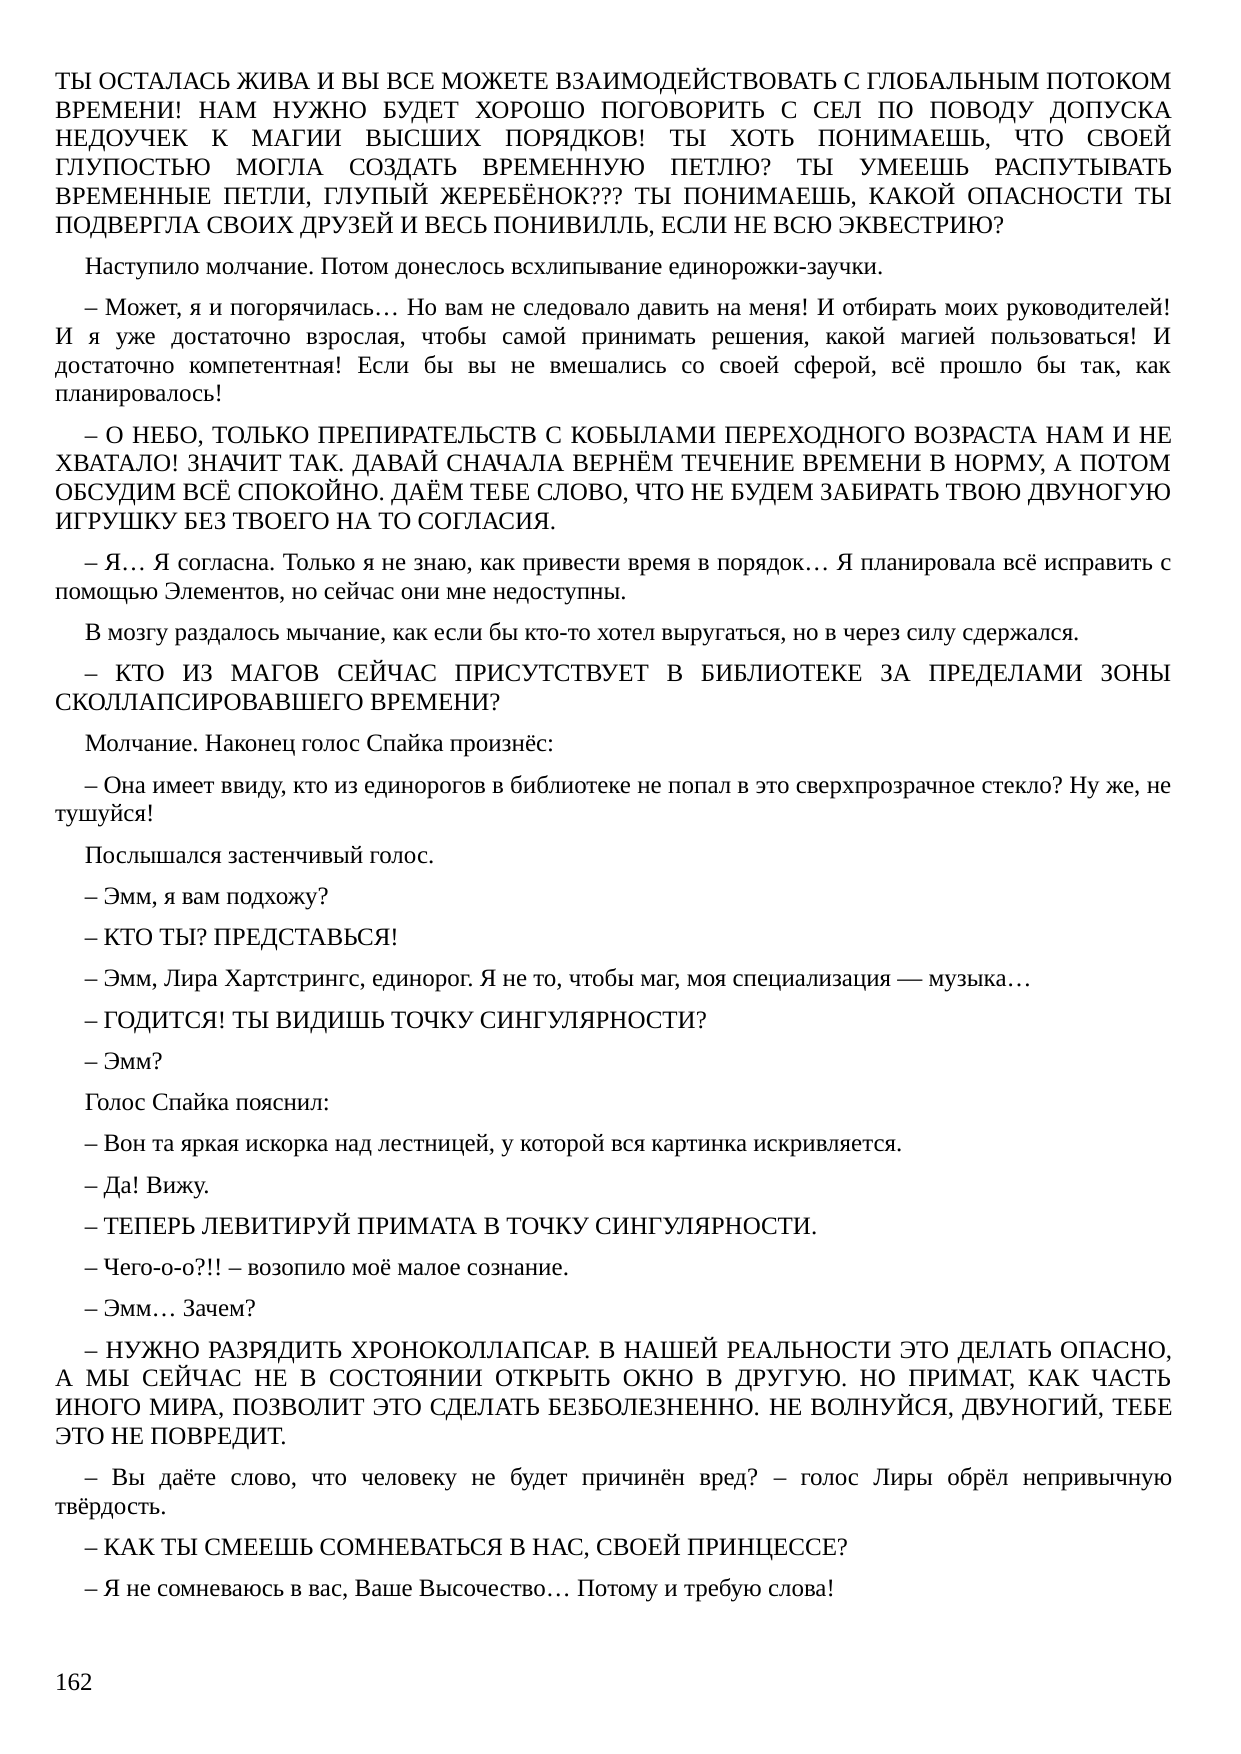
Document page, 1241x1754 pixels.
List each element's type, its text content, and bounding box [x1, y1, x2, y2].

text – Чего-о-о?!! – возопило моё малое сознание. [55, 1252, 1173, 1281]
text – Эмм, Лира Хартстрингс, единорог. Я не то, чтобы маг, моя специализация — музыка… [55, 963, 1173, 992]
text – Эмм… Зачем? [55, 1293, 1173, 1322]
text – Вон та яркая искорка над лестницей, у которой вся картинка искривляется. [55, 1128, 1173, 1157]
text – Она имеет ввиду, кто из единорогов в библиотеке не попал в это сверхпрозрачное стекло? Ну же, не тушуйся! [55, 770, 1173, 827]
text – ТЕПЕРЬ ЛЕВИТИРУЙ ПРИМАТА В ТОЧКУ СИНГУЛЯРНОСТИ. [55, 1211, 1173, 1240]
text – КТО ТЫ? ПРЕДСТАВЬСЯ! [55, 922, 1173, 951]
text ТЫ ОСТАЛАСЬ ЖИВА И ВЫ ВСЕ МОЖЕТЕ ВЗАИМОДЕЙСТВОВАТЬ С ГЛОБАЛЬНЫМ ПОТОКОМ ВРЕМЕНИ! НАМ НУЖНО БУДЕТ ХОРОШО ПОГОВОРИТЬ С СЕЛ ПО ПОВОДУ ДОПУСКА НЕДОУЧЕК К МАГИИ ВЫСШИХ ПОРЯДКОВ! ТЫ ХОТЬ ПОНИМАЕШЬ, ЧТО СВОЕЙ ГЛУПОСТЬЮ МОГЛА СОЗДАТЬ ВРЕМЕННУЮ ПЕТЛЮ? ТЫ УМЕЕШЬ РАСПУТЫВАТЬ ВРЕМЕННЫЕ ПЕТЛИ, ГЛУПЫЙ ЖЕРЕБЁНОК??? ТЫ ПОНИМАЕШЬ, КАКОЙ ОПАСНОСТИ ТЫ ПОДВЕРГЛА СВОИХ ДРУЗЕЙ И ВЕСЬ ПОНИВИЛЛЬ, ЕСЛИ НЕ ВСЮ ЭКВЕСТРИЮ? [55, 66, 1173, 238]
text – Да! Вижу. [55, 1170, 1173, 1198]
text Молчание. Наконец голос Спайка произнёс: [55, 728, 1173, 757]
text – Эмм, я вам подхожу? [55, 881, 1173, 910]
text – ГОДИТСЯ! ТЫ ВИДИШЬ ТОЧКУ СИНГУЛЯРНОСТИ? [55, 1005, 1173, 1033]
text – КТО ИЗ МАГОВ СЕЙЧАС ПРИСУТСТВУЕТ В БИБЛИОТЕКЕ ЗА ПРЕДЕЛАМИ ЗОНЫ СКОЛЛАПСИРОВАВШЕГО ВРЕМЕНИ? [55, 658, 1173, 716]
text – Я… Я согласна. Только я не знаю, как привести время в порядок… Я планировала всё исправить с помощью Элементов, но сейчас они мне недоступны. [55, 547, 1173, 605]
text – Эмм? [55, 1046, 1173, 1075]
text – Может, я и погорячилась… Но вам не следовало давить на меня! И отбирать моих руководителей! И я уже достаточно взрослая, чтобы самой принимать решения, какой магией пользоваться! И достаточно компетентная! Если бы вы не вмешались со своей сферой, всё прошло бы так, как планировалось! [55, 292, 1173, 407]
text Голос Спайка пояснил: [55, 1087, 1173, 1116]
text – О НЕБО, ТОЛЬКО ПРЕПИРАТЕЛЬСТВ С КОБЫЛАМИ ПЕРЕХОДНОГО ВОЗРАСТА НАМ И НЕ ХВАТАЛО! ЗНАЧИТ ТАК. ДАВАЙ СНАЧАЛА ВЕРНЁМ ТЕЧЕНИЕ ВРЕМЕНИ В НОРМУ, А ПОТОМ ОБСУДИМ ВСЁ СПОКОЙНО. ДАЁМ ТЕБЕ СЛОВО, ЧТО НЕ БУДЕМ ЗАБИРАТЬ ТВОЮ ДВУНОГУЮ ИГРУШКУ БЕЗ ТВОЕГО НА ТО СОГЛАСИЯ. [55, 420, 1173, 535]
text – КАК ТЫ СМЕЕШЬ СОМНЕВАТЬСЯ В НАС, СВОЕЙ ПРИНЦЕССЕ? [55, 1532, 1173, 1561]
text В мозгу раздалось мычание, как если бы кто-то хотел выругаться, но в через силу сдержался. [55, 617, 1173, 646]
text – Вы даёте слово, что человеку не будет причинён вред? – голос Лиры обрёл непривычную твёрдость. [55, 1462, 1173, 1520]
text Послышался застенчивый голос. [55, 840, 1173, 868]
text – НУЖНО РАЗРЯДИТЬ ХРОНОКОЛЛАПСАР. В НАШЕЙ РЕАЛЬНОСТИ ЭТО ДЕЛАТЬ ОПАСНО, А МЫ СЕЙЧАС НЕ В СОСТОЯНИИ ОТКРЫТЬ ОКНО В ДРУГУЮ. НО ПРИМАТ, КАК ЧАСТЬ ИНОГО МИРА, ПОЗВОЛИТ ЭТО СДЕЛАТЬ БЕЗБОЛЕЗНЕННО. НЕ ВОЛНУЙСЯ, ДВУНОГИЙ, ТЕБЕ ЭТО НЕ ПОВРЕДИТ. [55, 1335, 1173, 1450]
text – Я не сомневаюсь в вас, Ваше Высочество… Потому и требую слова! [55, 1573, 1173, 1602]
text Наступило молчание. Потом донеслось всхлипывание единорожки-заучки. [55, 251, 1173, 280]
